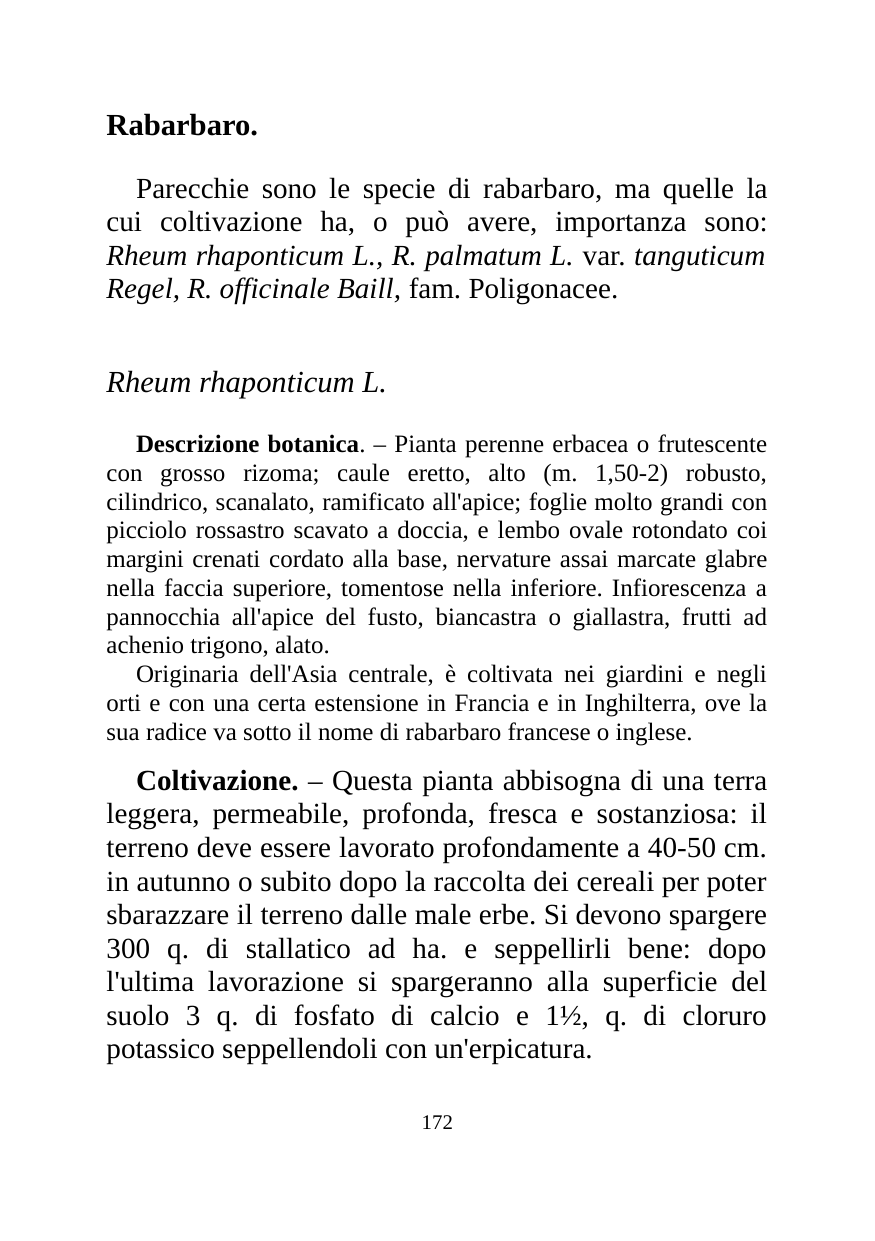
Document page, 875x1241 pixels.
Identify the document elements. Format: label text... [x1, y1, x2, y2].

text Originaria dell'Asia centrale, è coltivata nei giardini e negli orti e con una certa estensione in Francia e in Inghilterra, ove la sua radice va sotto il nome di rabarbaro francese o inglese. [106, 659, 768, 745]
text Descrizione botanica. – Pianta perenne erbacea o frutescente con grosso rizoma; caule eretto, alto (m. 1,50-2) robusto, cilindrico, scanalato, ramificato all'apice; foglie molto grandi con picciolo rossastro scavato a doccia, e lembo ovale rotondato coi margini crenati cordato alla base, nervature assai marcate glabre nella faccia superiore, tomentose nella inferiore. Infiorescenza a pannocchia all'apice del fusto, biancastra o giallastra, frutti ad achenio trigono, alato. [106, 429, 768, 659]
text Coltivazione. – Questa pianta abbisogna di una terra leggera, permeabile, profonda, fresca e sostanziosa: il terreno deve essere lavorato profondamente a 40-50 cm. in autunno o subito dopo la raccolta dei cereali per poter sbarazzare il terreno dalle male erbe. Si devono spargere 300 q. di stallatico ad ha. e seppellirli bene: dopo l'ultima lavorazione si spargeranno alla superficie del suolo 3 q. di fosfato di calcio e 1½, q. di cloruro potassico seppellendoli con un'erpicatura. [106, 763, 768, 1065]
subtitle Rabarbaro. [106, 106, 768, 142]
text Parecchie sono le specie di rabarbaro, ma quelle la cui coltivazione ha, o può avere, importanza sono: Rheum rhaponticum L., R. palmatum L. var. tanguticum Regel, R. officinale Baill, fam. Poligonacee. [106, 171, 768, 305]
subtitle Rheum rhaponticum L. [106, 364, 768, 399]
